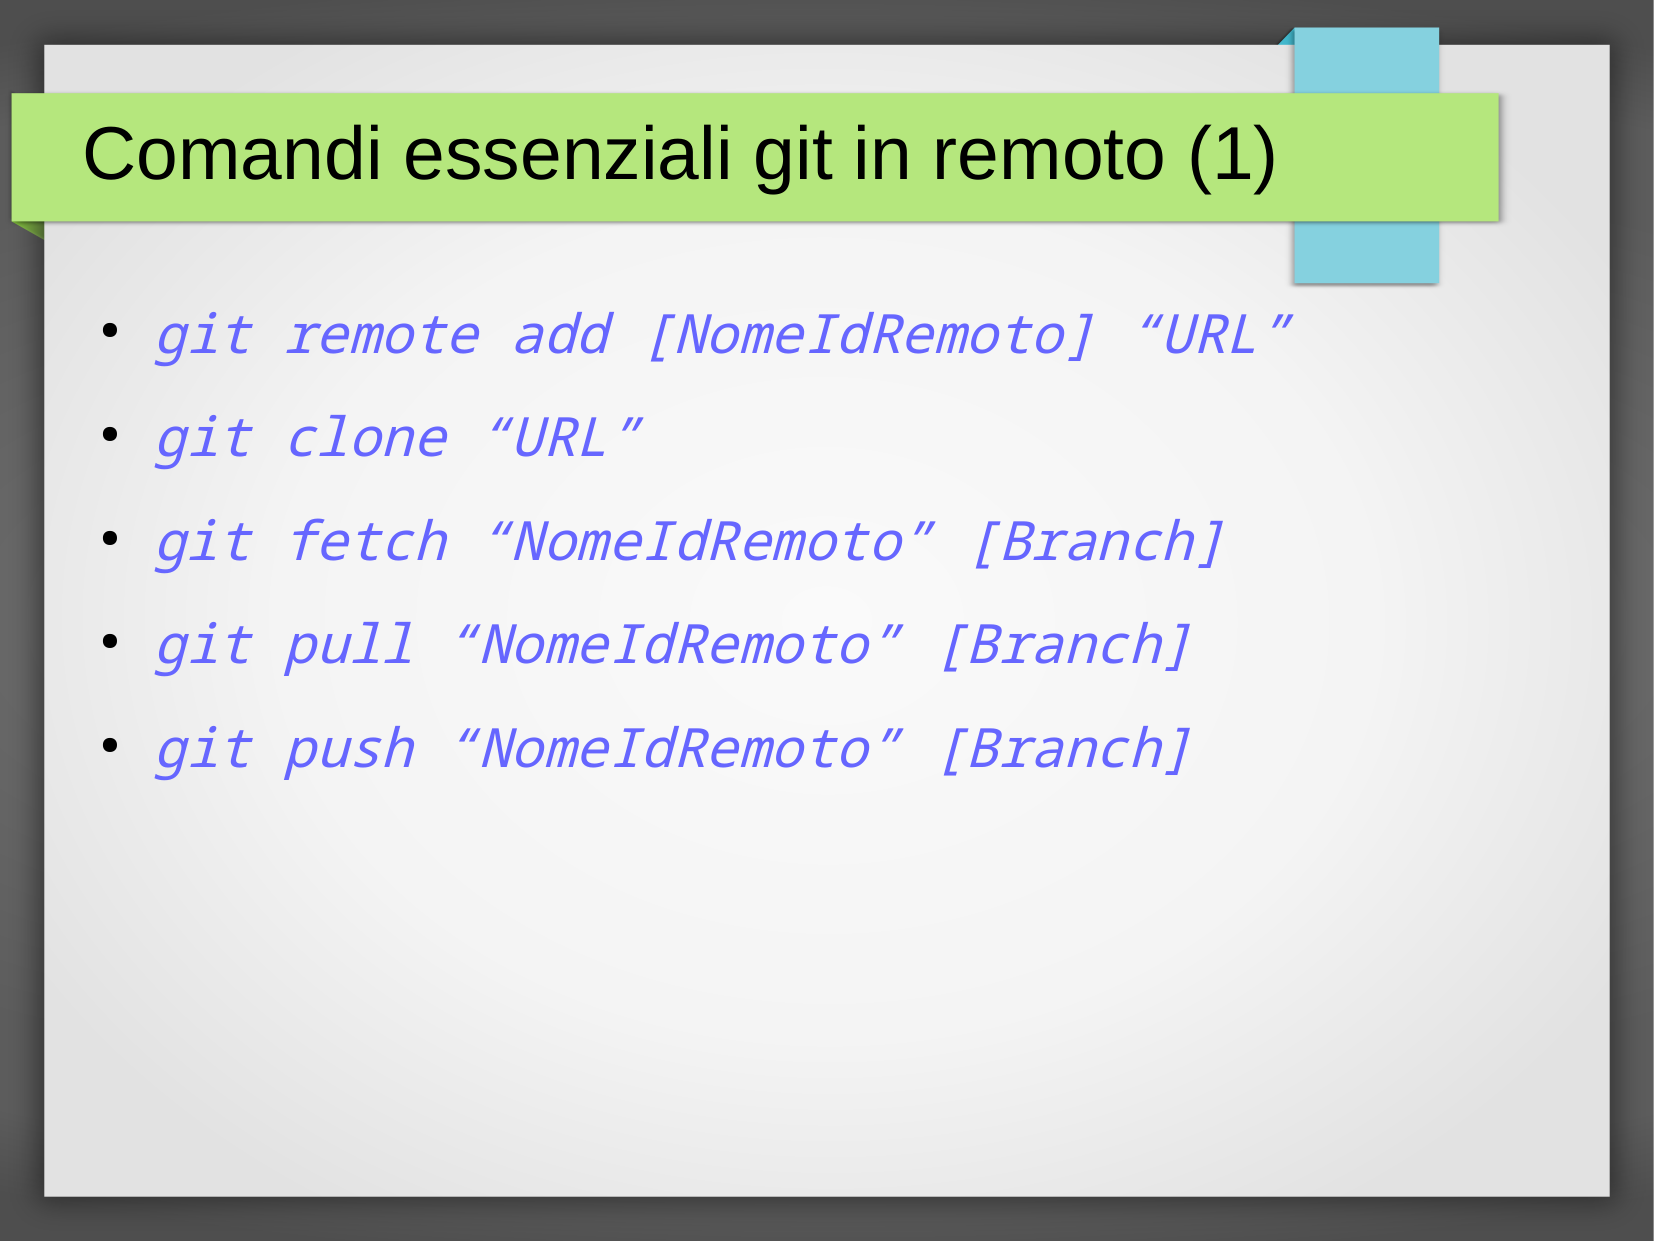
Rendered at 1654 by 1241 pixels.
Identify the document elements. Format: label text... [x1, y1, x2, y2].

list git remote add [NomeIdRemoto] “URL” git clone “URL” git fetch “NomeIdRemoto” [Branch] git pull “NomeIdRemoto” [Branch] git push “NomeIdRemoto” [Branch] [82, 295, 1571, 1015]
picture [0, 0, 1654, 1241]
title Comandi essenziali git in remoto (1) [82, 94, 1382, 213]
